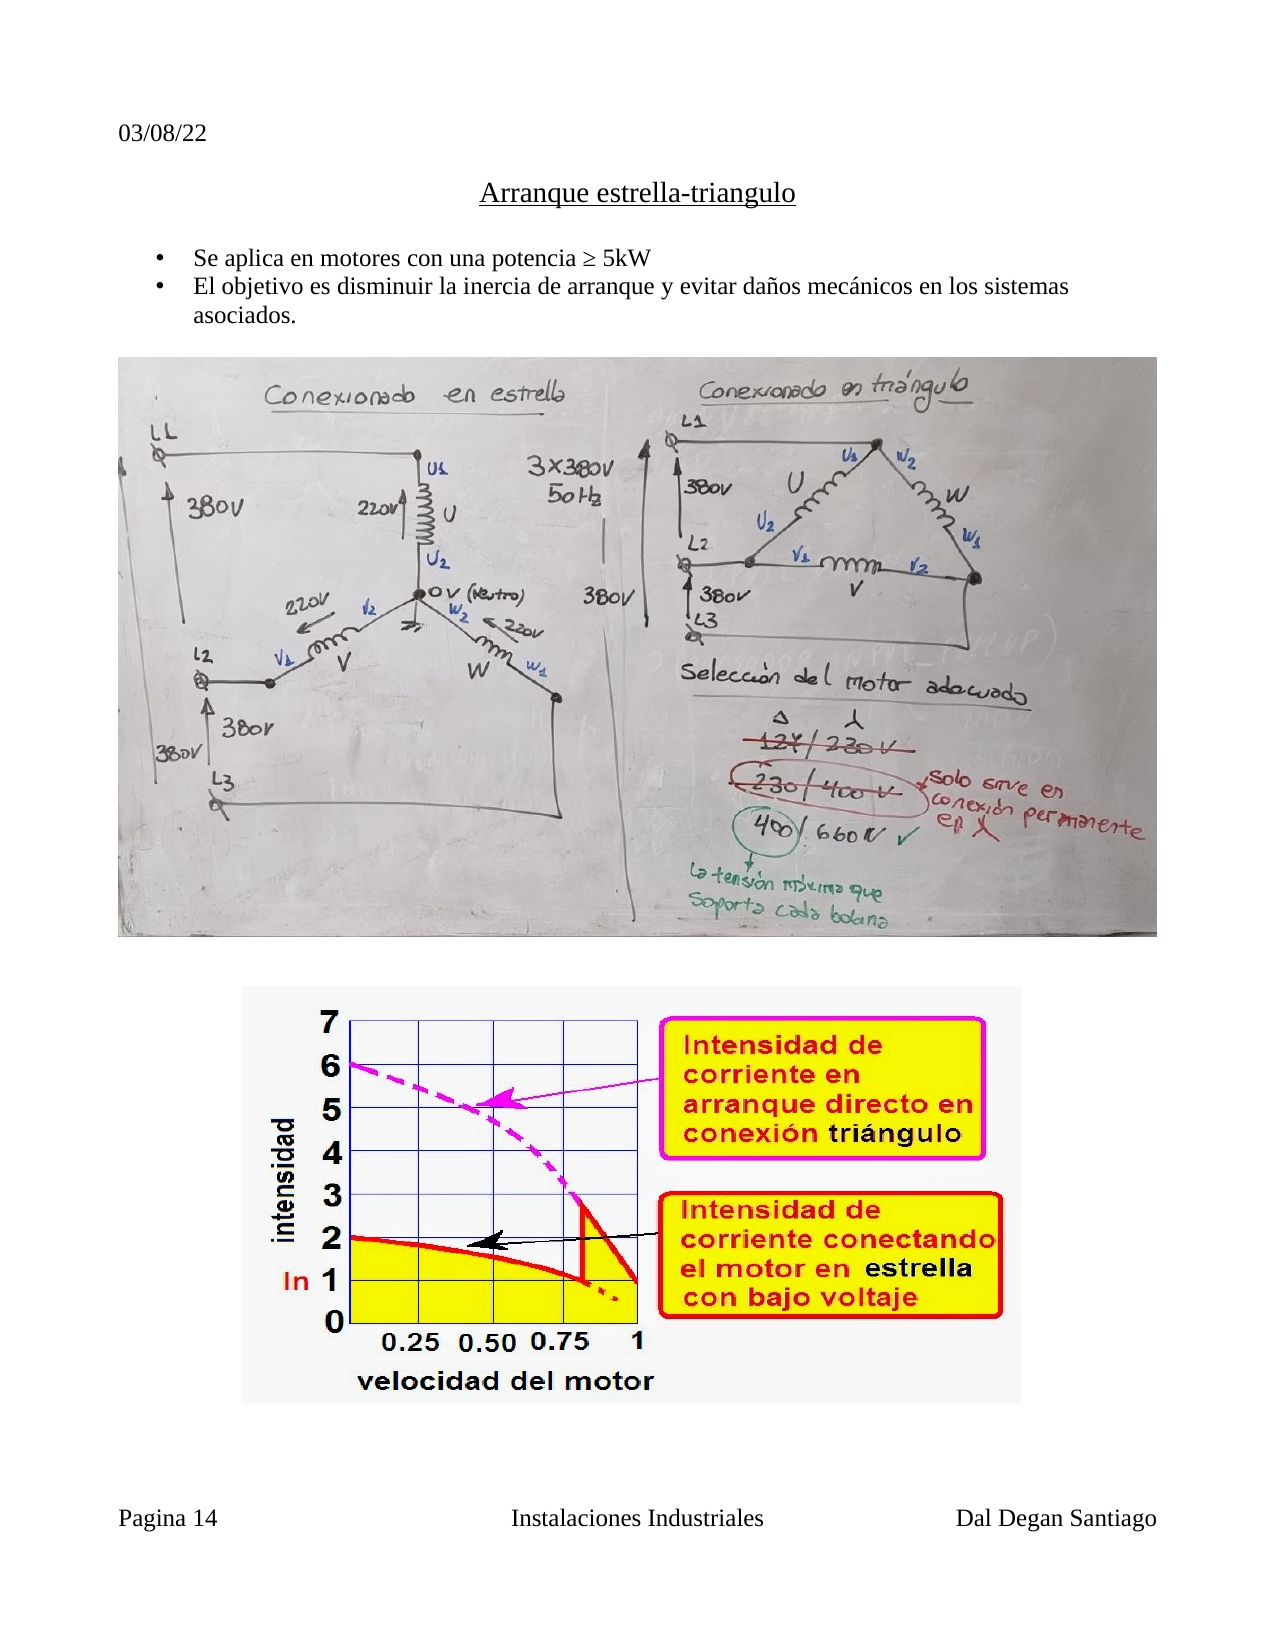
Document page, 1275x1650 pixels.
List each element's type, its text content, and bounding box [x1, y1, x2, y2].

picture [118, 357, 1157, 937]
text Arranque estrella-triangulo [118, 176, 1157, 209]
text 03/08/22 [118, 118, 1157, 147]
picture [241, 986, 1022, 1404]
list Se aplica en motores con una potencia ≥ 5kW [156, 243, 1157, 271]
list El objetivo es disminuir la inercia de arranque y evitar daños mecánicos en los sistemas asociados. [156, 271, 1157, 329]
